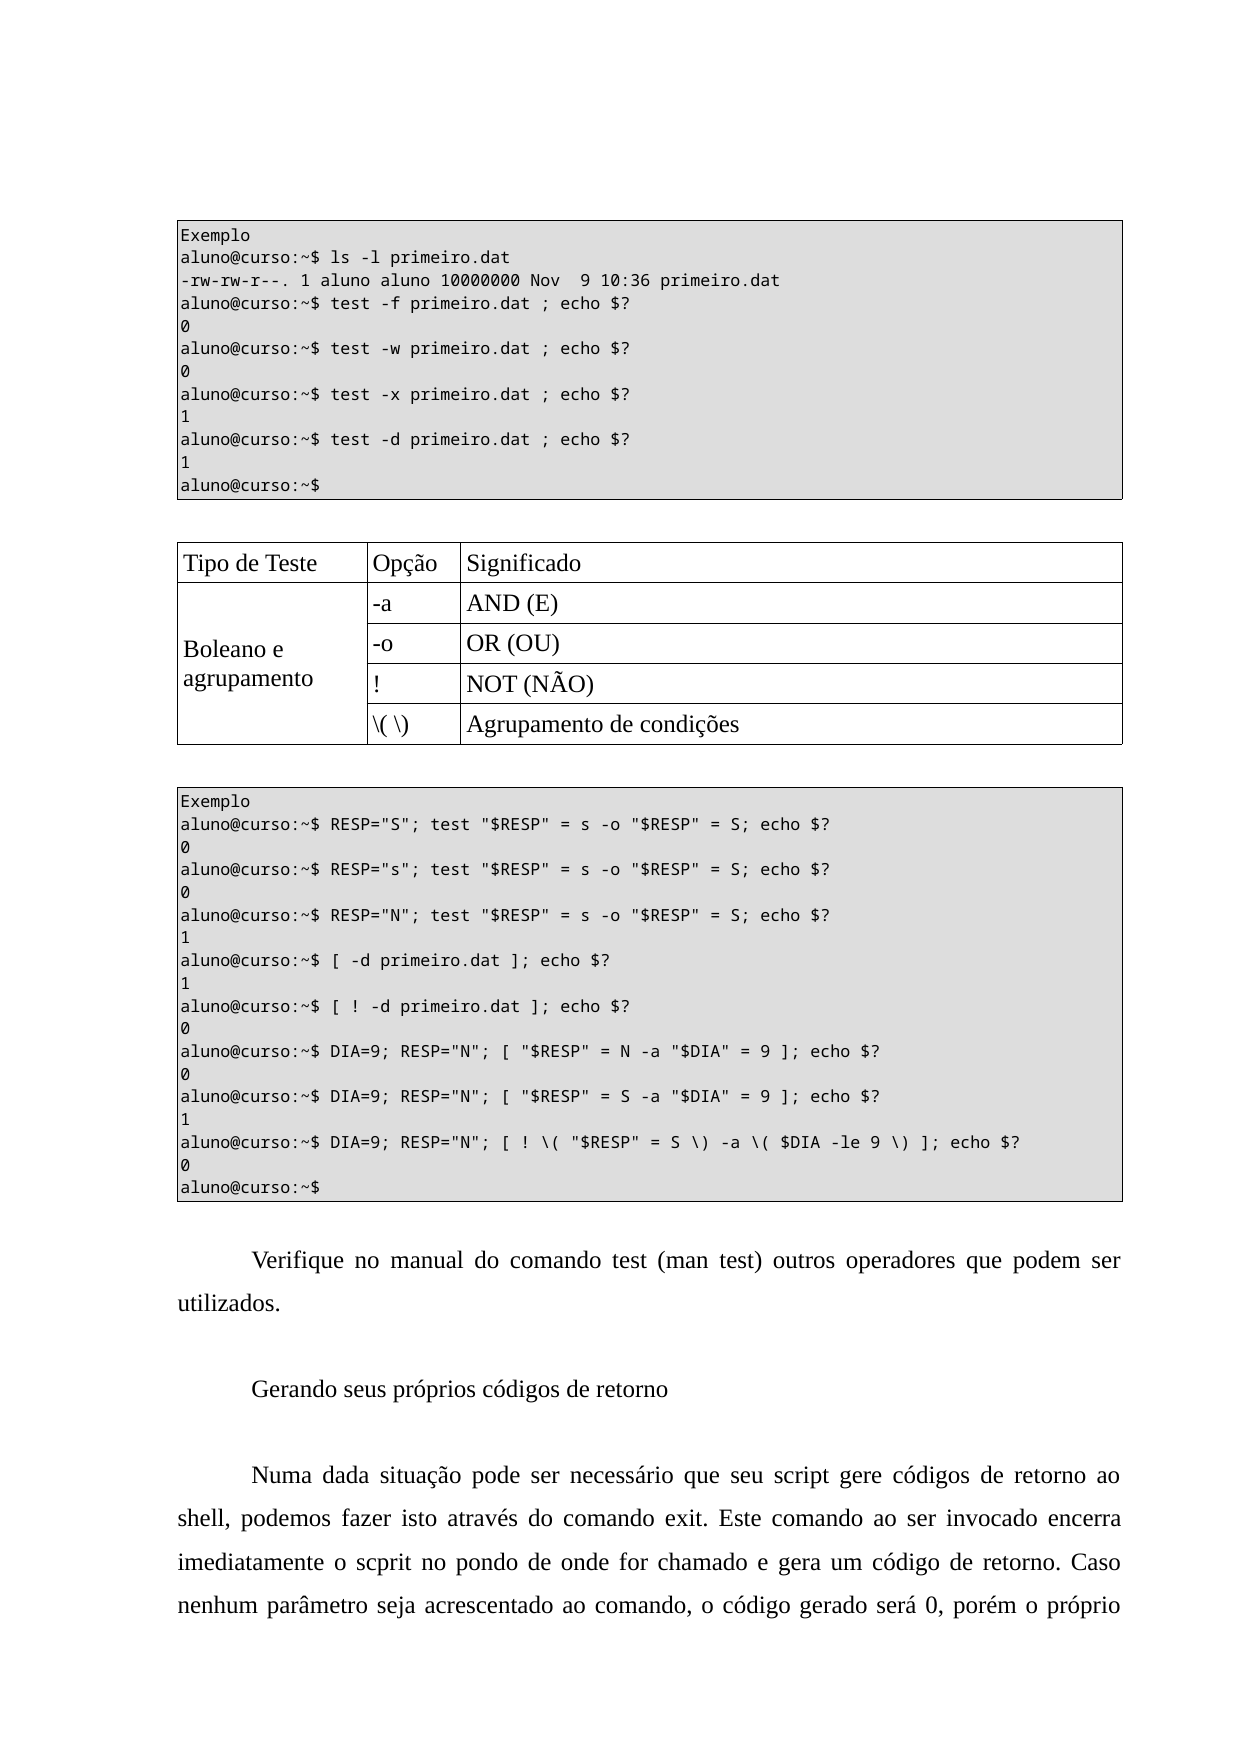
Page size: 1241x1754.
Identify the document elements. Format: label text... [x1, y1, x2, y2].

text aluno@curso:~$ test -x primeiro.dat ; echo $? [178, 379, 1122, 402]
text aluno@curso:~$ [ -d primeiro.dat ]; echo $? [178, 946, 1122, 968]
text aluno@curso:~$ RESP="N"; test "$RESP" = s -o "$RESP" = S; echo $? [178, 900, 1122, 923]
text Exemplo [178, 221, 1122, 243]
text 0 [178, 1150, 1122, 1173]
text Exemplo [178, 788, 1122, 809]
text Numa dada situação pode ser necessário que seu script gere códigos de retorno ao shell, podemos fazer isto através do comando exit. Este comando ao ser invocado encerra imediatamente o scprit no pondo de onde for chamado e gera um código de retorno. Caso nenhum parâmetro seja acrescentado ao comando, o código gerado será 0, porém o próprio [177, 1460, 1122, 1618]
table_cell \( \) [368, 704, 460, 743]
text Gerando seus próprios códigos de retorno [177, 1374, 1122, 1403]
text 0 [178, 311, 1122, 334]
text aluno@curso:~$ test -w primeiro.dat ; echo $? [178, 334, 1122, 357]
text 1 [178, 402, 1122, 425]
table_cell -o [368, 624, 460, 663]
text 1 [178, 447, 1122, 470]
text 0 [178, 1059, 1122, 1082]
text aluno@curso:~$ RESP="S"; test "$RESP" = s -o "$RESP" = S; echo $? [178, 809, 1122, 832]
text 0 [178, 1014, 1122, 1037]
table_cell Agrupamento de condições [461, 704, 1122, 743]
text aluno@curso:~$ [178, 1173, 1122, 1201]
table_header Tipo de Teste [178, 543, 367, 582]
text aluno@curso:~$ [ ! -d primeiro.dat ]; echo $? [178, 991, 1122, 1014]
text aluno@curso:~$ ls -l primeiro.dat [178, 243, 1122, 266]
text 0 [178, 357, 1122, 379]
table_cell ! [368, 664, 460, 703]
text aluno@curso:~$ test -d primeiro.dat ; echo $? [178, 425, 1122, 447]
text 1 [178, 968, 1122, 991]
table_header Significado [461, 543, 1122, 582]
table_cell Boleano e agrupamento [178, 583, 367, 743]
text 0 [178, 878, 1122, 900]
text Verifique no manual do comando test (man test) outros operadores que podem ser utilizados. [177, 1245, 1122, 1317]
text -rw-rw-r--. 1 aluno aluno 10000000 Nov 9 10:36 primeiro.dat [178, 266, 1122, 288]
text aluno@curso:~$ DIA=9; RESP="N"; [ "$RESP" = S -a "$DIA" = 9 ]; echo $? [178, 1082, 1122, 1105]
table_cell -a [368, 583, 460, 623]
text aluno@curso:~$ DIA=9; RESP="N"; [ ! \( "$RESP" = S \) -a \( $DIA -le 9 \) ]; echo $? [178, 1127, 1122, 1150]
text 1 [178, 923, 1122, 946]
text 1 [178, 1105, 1122, 1127]
text aluno@curso:~$ test -f primeiro.dat ; echo $? [178, 288, 1122, 311]
text 0 [178, 832, 1122, 855]
text aluno@curso:~$ RESP="s"; test "$RESP" = s -o "$RESP" = S; echo $? [178, 855, 1122, 878]
table_header Opção [368, 543, 460, 582]
text aluno@curso:~$ [178, 470, 1122, 499]
table_cell AND (E) [461, 583, 1122, 623]
table_cell NOT (NÃO) [461, 664, 1122, 703]
text aluno@curso:~$ DIA=9; RESP="N"; [ "$RESP" = N -a "$DIA" = 9 ]; echo $? [178, 1037, 1122, 1059]
table_cell OR (OU) [461, 624, 1122, 663]
